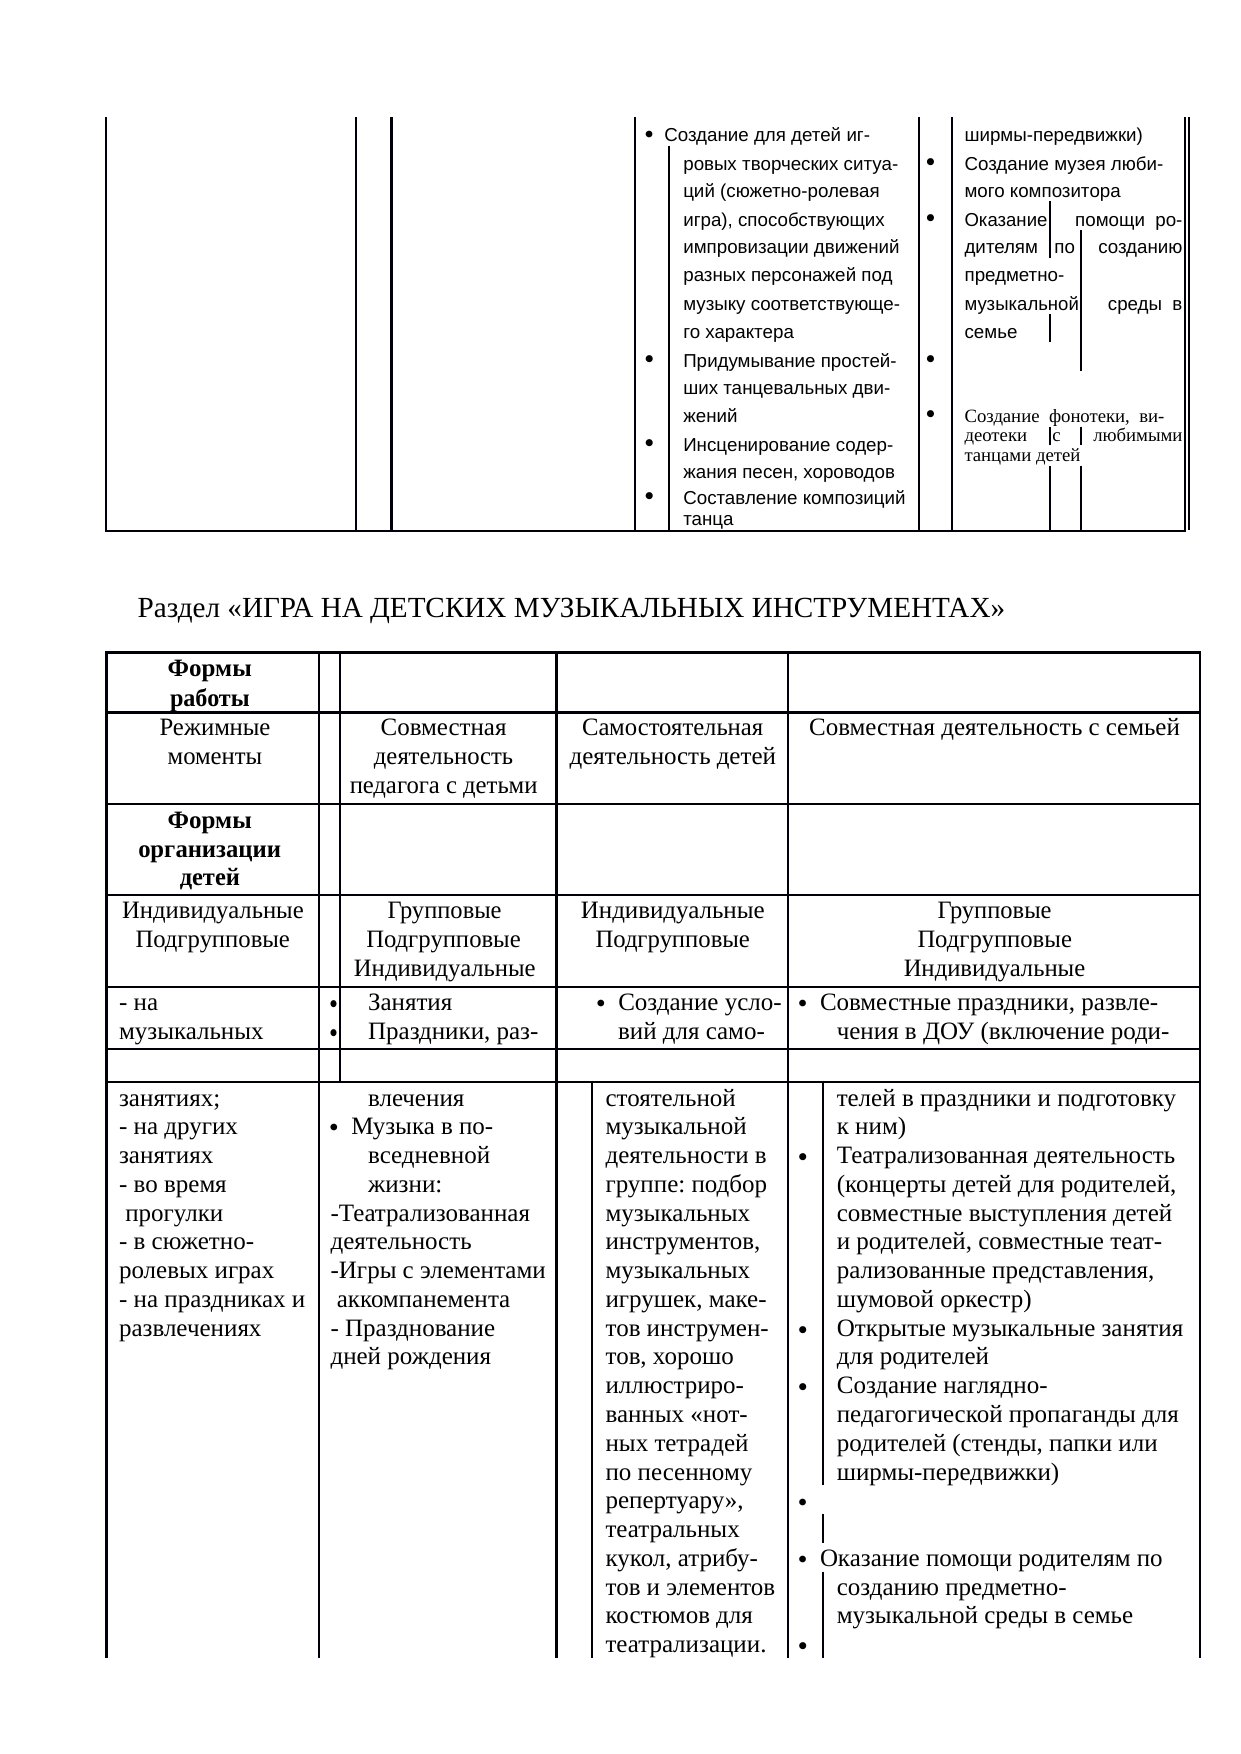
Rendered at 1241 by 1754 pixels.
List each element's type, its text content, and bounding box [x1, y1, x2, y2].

table_cell Создание наглядно- [824, 1370, 1199, 1399]
table_cell [789, 1284, 822, 1313]
table_cell [108, 1399, 318, 1428]
table_cell [393, 371, 634, 398]
table_cell моменты [108, 741, 318, 770]
table_cell  [920, 146, 951, 174]
table_cell по песенному [593, 1456, 787, 1485]
table_cell [357, 427, 390, 445]
table_cell [789, 1341, 822, 1370]
table_cell Индивидуальные [558, 896, 787, 924]
table_cell [393, 258, 634, 286]
table_cell [320, 741, 339, 770]
table_cell [108, 1370, 318, 1399]
table_cell Режимные [108, 714, 318, 741]
table_cell  Музыка в по- [320, 1111, 555, 1140]
table_cell [789, 805, 1199, 834]
table_cell ных тетрадей [593, 1428, 787, 1456]
table_cell - во время [108, 1169, 318, 1198]
table_cell - на [108, 988, 318, 1016]
table_cell созданию предметно- [824, 1572, 1199, 1600]
table_cell Оказание [953, 201, 1049, 230]
table_cell Совместная [341, 714, 555, 741]
table_cell ванных «нот- [593, 1399, 787, 1428]
table_cell [636, 455, 668, 466]
table_cell [320, 1399, 555, 1428]
table_cell [108, 1050, 318, 1081]
table_cell [558, 1399, 591, 1428]
table_cell  [789, 1370, 822, 1399]
table_cell го характера [670, 314, 918, 342]
table_cell Подгрупповые [558, 924, 787, 953]
table_cell [107, 286, 355, 314]
table_cell мого композитора [953, 174, 1184, 201]
table_cell Подгрупповые [341, 924, 555, 953]
table_cell - в сюжетно- [108, 1226, 318, 1255]
table_cell педагогической пропаганды для [824, 1399, 1199, 1428]
table_cell [636, 146, 668, 174]
table_cell чения в ДОУ (включение роди- [789, 1016, 1199, 1044]
table_cell организации [108, 834, 318, 862]
table_cell музыку соответствующе- [670, 286, 918, 314]
table_cell Индивидуальные [789, 953, 1199, 982]
table_cell [920, 174, 951, 201]
table_cell [107, 455, 355, 466]
table_cell разных персонажей под [670, 258, 918, 286]
table_cell ших танцевальных дви- [670, 371, 918, 398]
table_cell [393, 427, 634, 445]
table_cell ровых творческих ситуа- [670, 146, 918, 174]
table_cell  Создание усло- [558, 988, 787, 1016]
table_cell [393, 445, 634, 455]
table_cell - на других [108, 1111, 318, 1140]
table_cell [107, 508, 355, 530]
table_cell работы [108, 682, 318, 711]
table_cell [920, 427, 951, 445]
table_cell [320, 1572, 555, 1600]
table_cell [357, 117, 390, 146]
table_cell [320, 1514, 555, 1543]
table_cell [558, 682, 787, 711]
table_cell [824, 1629, 1199, 1658]
table_cell [341, 682, 555, 711]
table_cell [320, 1485, 555, 1514]
table_cell Инсценирование содер- [670, 427, 918, 455]
table_cell [558, 863, 787, 891]
table_cell [357, 258, 390, 286]
table_cell музыкальных [108, 1016, 318, 1044]
table_cell [108, 1629, 318, 1658]
table_cell занятиях; [108, 1083, 318, 1111]
table_cell [558, 1313, 591, 1341]
table_cell театральных [593, 1514, 787, 1543]
table_cell [789, 1198, 822, 1226]
table_cell [108, 953, 318, 982]
table_cell [789, 1428, 822, 1456]
table_cell Формы [108, 805, 318, 834]
table_cell игра), способствующих [670, 201, 918, 230]
table_cell [636, 174, 668, 201]
table_cell [357, 371, 390, 398]
table_cell игрушек, маке- [593, 1284, 787, 1313]
table_cell жений [670, 398, 918, 427]
table_cell ширмы-передвижки) [824, 1456, 1199, 1485]
table_header [789, 654, 1199, 682]
table_cell [108, 1514, 318, 1543]
table_cell Подгрупповые [789, 924, 1199, 953]
table_cell [357, 230, 390, 258]
table_cell [1082, 314, 1184, 342]
table_cell [1051, 314, 1080, 342]
table_cell [320, 1370, 555, 1399]
table_cell [320, 953, 339, 982]
table_cell [636, 201, 668, 230]
table_cell [1082, 508, 1184, 530]
table_cell [393, 466, 634, 483]
table_cell [107, 398, 355, 427]
table_cell [357, 201, 390, 230]
table_cell [107, 230, 355, 258]
table_cell прогулки [108, 1198, 318, 1226]
table_cell [636, 508, 668, 530]
table_cell музыкальной [953, 286, 1080, 314]
table_cell совместные выступления детей [824, 1198, 1199, 1226]
table_cell Праздники, раз- [341, 1016, 555, 1044]
table_cell [920, 466, 951, 483]
table_cell [1082, 342, 1184, 371]
table_cell помощи ро- [1051, 201, 1184, 230]
table_cell деотеки [953, 427, 1049, 445]
table_cell [636, 371, 668, 398]
table_cell Театрализованная деятельность [824, 1140, 1199, 1169]
table_cell [920, 258, 951, 286]
table_cell любимыми [1082, 427, 1184, 445]
table_cell [558, 1341, 591, 1370]
table_cell [107, 483, 355, 508]
table_cell [107, 314, 355, 342]
table_cell музыкальных [593, 1255, 787, 1284]
table_cell [341, 799, 555, 803]
table_cell музыкальных [593, 1198, 787, 1226]
table_cell [393, 174, 634, 201]
table_cell [558, 1370, 591, 1399]
table_cell костюмов для [593, 1600, 787, 1629]
table_cell Индивидуальные [108, 896, 318, 924]
table_cell [636, 314, 668, 342]
table_cell [320, 1050, 339, 1081]
table_cell [357, 314, 390, 342]
table_cell Подгрупповые [108, 924, 318, 953]
table_cell [1082, 483, 1184, 508]
table_cell [357, 286, 390, 314]
table_cell [1051, 466, 1080, 483]
table_cell танца [670, 508, 918, 530]
table_cell деятельность детей [558, 741, 787, 770]
table_header Формы [108, 654, 318, 682]
table_cell [558, 1485, 591, 1514]
table_cell репертуару», [593, 1485, 787, 1514]
table_cell [320, 1600, 555, 1629]
table_cell [393, 342, 634, 371]
table_cell [920, 117, 951, 146]
table_cell  [789, 1140, 822, 1169]
table_cell [920, 371, 951, 398]
table_cell иллюстриро- [593, 1370, 787, 1399]
table_cell жизни: [320, 1169, 555, 1198]
table_cell занятиях [108, 1140, 318, 1169]
table_cell вий для само- [558, 1016, 787, 1044]
table_cell [558, 834, 787, 862]
table_cell [320, 799, 339, 803]
table_cell к ним) [824, 1111, 1199, 1140]
table_cell [393, 286, 634, 314]
table_cell [108, 1456, 318, 1485]
table_cell и родителей, совместные теат- [824, 1226, 1199, 1255]
table_cell [789, 1226, 822, 1255]
table_cell [320, 1543, 555, 1572]
table_cell [108, 1600, 318, 1629]
table_cell Занятия [341, 988, 555, 1016]
table_cell [107, 427, 355, 445]
table_cell [789, 1083, 822, 1111]
table_cell кукол, атрибу- [593, 1543, 787, 1572]
table_cell [920, 483, 951, 508]
table_cell [320, 834, 339, 862]
table_cell [320, 982, 339, 986]
table_cell созданию [1082, 230, 1184, 258]
table_cell [320, 1629, 555, 1658]
table_cell [789, 799, 1199, 803]
table_cell Индивидуальные [341, 953, 555, 982]
table_cell [108, 1428, 318, 1456]
table_cell [357, 483, 390, 508]
table_cell  [789, 1485, 1199, 1514]
table_cell [393, 201, 634, 230]
table_cell Придумывание простей- [670, 342, 918, 371]
table_cell инструментов, [593, 1226, 787, 1255]
table_cell [558, 1572, 591, 1600]
table_cell  [920, 398, 951, 427]
table_cell [789, 1255, 822, 1284]
table_cell [320, 924, 339, 953]
table_cell [107, 466, 355, 483]
table_cell [920, 286, 951, 314]
table_cell [341, 1050, 555, 1081]
table_cell [357, 174, 390, 201]
table_cell - Празднование [320, 1313, 555, 1341]
table_cell [558, 953, 787, 982]
table_cell [357, 455, 390, 466]
table_cell  Совместные праздники, развле- [789, 988, 1199, 1016]
table_cell танцами детей [953, 445, 1184, 466]
table_cell [558, 982, 787, 986]
table_cell Составление композиций [670, 483, 918, 508]
table_cell [393, 455, 634, 466]
table_cell группе: подбор [593, 1169, 787, 1198]
table_cell [558, 1111, 591, 1140]
table_cell [108, 1572, 318, 1600]
table_cell [558, 805, 787, 834]
table_cell Групповые [341, 896, 555, 924]
table_cell [108, 799, 318, 803]
table_cell [341, 834, 555, 862]
table_cell жания песен, хороводов [670, 455, 918, 483]
table_cell [920, 455, 951, 466]
table_cell [789, 741, 1199, 770]
table_cell [953, 483, 1049, 508]
table_cell [920, 230, 951, 258]
table_cell [107, 201, 355, 230]
table_cell музыкальной среды в семье [824, 1600, 1199, 1629]
table_cell с [1051, 427, 1080, 445]
table_cell [107, 258, 355, 286]
table_cell [107, 445, 355, 455]
table_cell  [636, 483, 668, 508]
table_cell [558, 1428, 591, 1456]
table_cell Самостоятельная [558, 714, 787, 741]
table_cell  Создание для детей иг- [636, 117, 918, 146]
table_cell [357, 445, 390, 455]
table_cell Создание фонотеки, ви- [953, 398, 1184, 427]
table_cell [341, 805, 555, 834]
table_cell [320, 770, 339, 799]
table_cell [357, 508, 390, 530]
table_cell  [320, 1016, 339, 1044]
table_cell [558, 1514, 591, 1543]
table_cell шумовой оркестр) [824, 1284, 1199, 1313]
table_cell для родителей [824, 1341, 1199, 1370]
table_cell [320, 714, 339, 741]
table_cell [320, 682, 339, 711]
table_cell ций (сюжетно-ролевая [670, 174, 918, 201]
table_cell [953, 342, 1080, 371]
table_cell [1082, 258, 1184, 286]
table_cell [636, 230, 668, 258]
table_cell  Оказание помощи родителям по [789, 1543, 1199, 1572]
table_cell  [320, 988, 339, 1016]
table_cell [357, 466, 390, 483]
table_cell [789, 1572, 822, 1600]
table_cell Групповые [789, 896, 1199, 924]
table_cell аккомпанемента [320, 1284, 555, 1313]
table_cell [558, 1255, 591, 1284]
table_cell -Театрализованная [320, 1198, 555, 1226]
table_cell [107, 371, 355, 398]
table_cell родителей (стенды, папки или [824, 1428, 1199, 1456]
table_cell [320, 1428, 555, 1456]
table_cell [558, 1456, 591, 1485]
table_cell [107, 174, 355, 201]
table_cell [920, 445, 951, 455]
table_cell [636, 398, 668, 427]
table_cell [357, 342, 390, 371]
table_cell [789, 682, 1199, 711]
table_cell предметно- [953, 258, 1080, 286]
table_cell  [636, 342, 668, 371]
table_cell [953, 508, 1049, 530]
table_cell [789, 1169, 822, 1198]
table_cell [320, 1456, 555, 1485]
text Раздел «ИГРА НА ДЕТСКИХ МУЗЫКАЛЬНЫХ ИНСТРУМЕНТАХ» [137, 590, 1188, 624]
table_cell [789, 1399, 822, 1428]
table_cell [1051, 508, 1080, 530]
table_header [341, 654, 555, 682]
table_cell деятельность [320, 1226, 555, 1255]
table_cell [558, 1284, 591, 1313]
table_cell  [636, 427, 668, 455]
table_cell [920, 508, 951, 530]
table_cell развлечениях [108, 1313, 318, 1341]
table_cell [393, 117, 634, 146]
table_cell [558, 1140, 591, 1169]
table_cell [636, 466, 668, 483]
table_cell [789, 1514, 822, 1543]
table_cell [393, 230, 634, 258]
table_cell [789, 863, 1199, 891]
table_cell деятельность [341, 741, 555, 770]
table_cell Открытые музыкальные занятия [824, 1313, 1199, 1341]
table_cell дней рождения [320, 1341, 555, 1370]
table_cell Создание музея люби- [953, 146, 1184, 174]
table_cell [789, 834, 1199, 862]
table_cell [558, 1198, 591, 1226]
table_cell [558, 1083, 591, 1111]
table_cell [393, 398, 634, 427]
table_cell [320, 863, 339, 891]
table_cell [357, 398, 390, 427]
table_cell [107, 117, 355, 146]
table_cell деятельности в [593, 1140, 787, 1169]
table_cell тов инструмен- [593, 1313, 787, 1341]
table_cell [558, 1169, 591, 1198]
table_cell [558, 1543, 591, 1572]
table_cell [393, 146, 634, 174]
table_cell [393, 508, 634, 530]
table_cell [558, 1226, 591, 1255]
table_cell  [789, 1313, 822, 1341]
table_cell [558, 1600, 591, 1629]
table_cell рализованные представления, [824, 1255, 1199, 1284]
table_cell [920, 314, 951, 342]
table_cell [558, 1050, 787, 1081]
table_header [558, 654, 787, 682]
table_cell [393, 483, 634, 508]
table_cell [558, 770, 787, 799]
table_cell [789, 770, 1199, 799]
table_cell тов, хорошо [593, 1341, 787, 1370]
table_cell музыкальной [593, 1111, 787, 1140]
table_cell [108, 1341, 318, 1370]
table_cell [108, 770, 318, 799]
table_cell [953, 371, 1184, 398]
table_cell (концерты детей для родителей, [824, 1169, 1199, 1198]
table_cell [789, 1600, 822, 1629]
table_cell вседневной [320, 1140, 555, 1169]
table_cell - на праздниках и [108, 1284, 318, 1313]
table_cell  [789, 1629, 822, 1658]
table_cell [636, 258, 668, 286]
table_cell [789, 1050, 1199, 1081]
table_cell [1082, 466, 1184, 483]
table_cell влечения [320, 1083, 555, 1111]
table_cell ширмы-передвижки) [953, 117, 1184, 146]
table_cell [320, 896, 339, 924]
table_cell [341, 982, 555, 986]
table_cell [108, 1543, 318, 1572]
table_cell [1051, 483, 1080, 508]
table_cell [953, 466, 1049, 483]
table_cell [824, 1514, 1199, 1543]
table_cell [789, 982, 1199, 986]
table_cell -Игры с элементами [320, 1255, 555, 1284]
table_header [320, 654, 339, 682]
table_cell театрализации. [593, 1629, 787, 1658]
table_cell педагога с детьми [341, 770, 555, 799]
table_cell детей [108, 863, 318, 891]
table_cell  [920, 342, 951, 371]
table_cell Совместная деятельность с семьей [789, 714, 1199, 741]
table_cell среды в [1082, 286, 1184, 314]
table_cell импровизации движений [670, 230, 918, 258]
table_cell [558, 1629, 591, 1658]
table_cell дителям [953, 230, 1049, 258]
table_cell телей в праздники и подготовку [824, 1083, 1199, 1111]
table_cell [357, 146, 390, 174]
table_cell семье [953, 314, 1049, 342]
table_cell тов и элементов [593, 1572, 787, 1600]
table_cell [108, 982, 318, 986]
table_cell [558, 799, 787, 803]
table_cell по [1051, 230, 1080, 258]
table_cell [107, 342, 355, 371]
table_cell стоятельной [593, 1083, 787, 1111]
table_cell [108, 1485, 318, 1514]
table_cell [393, 314, 634, 342]
table_cell  [920, 201, 951, 230]
table_cell [341, 863, 555, 891]
table_cell [320, 805, 339, 834]
table_cell ролевых играх [108, 1255, 318, 1284]
table_cell [789, 1111, 822, 1140]
table_cell [789, 1456, 822, 1485]
table_cell [636, 286, 668, 314]
table_cell [107, 146, 355, 174]
